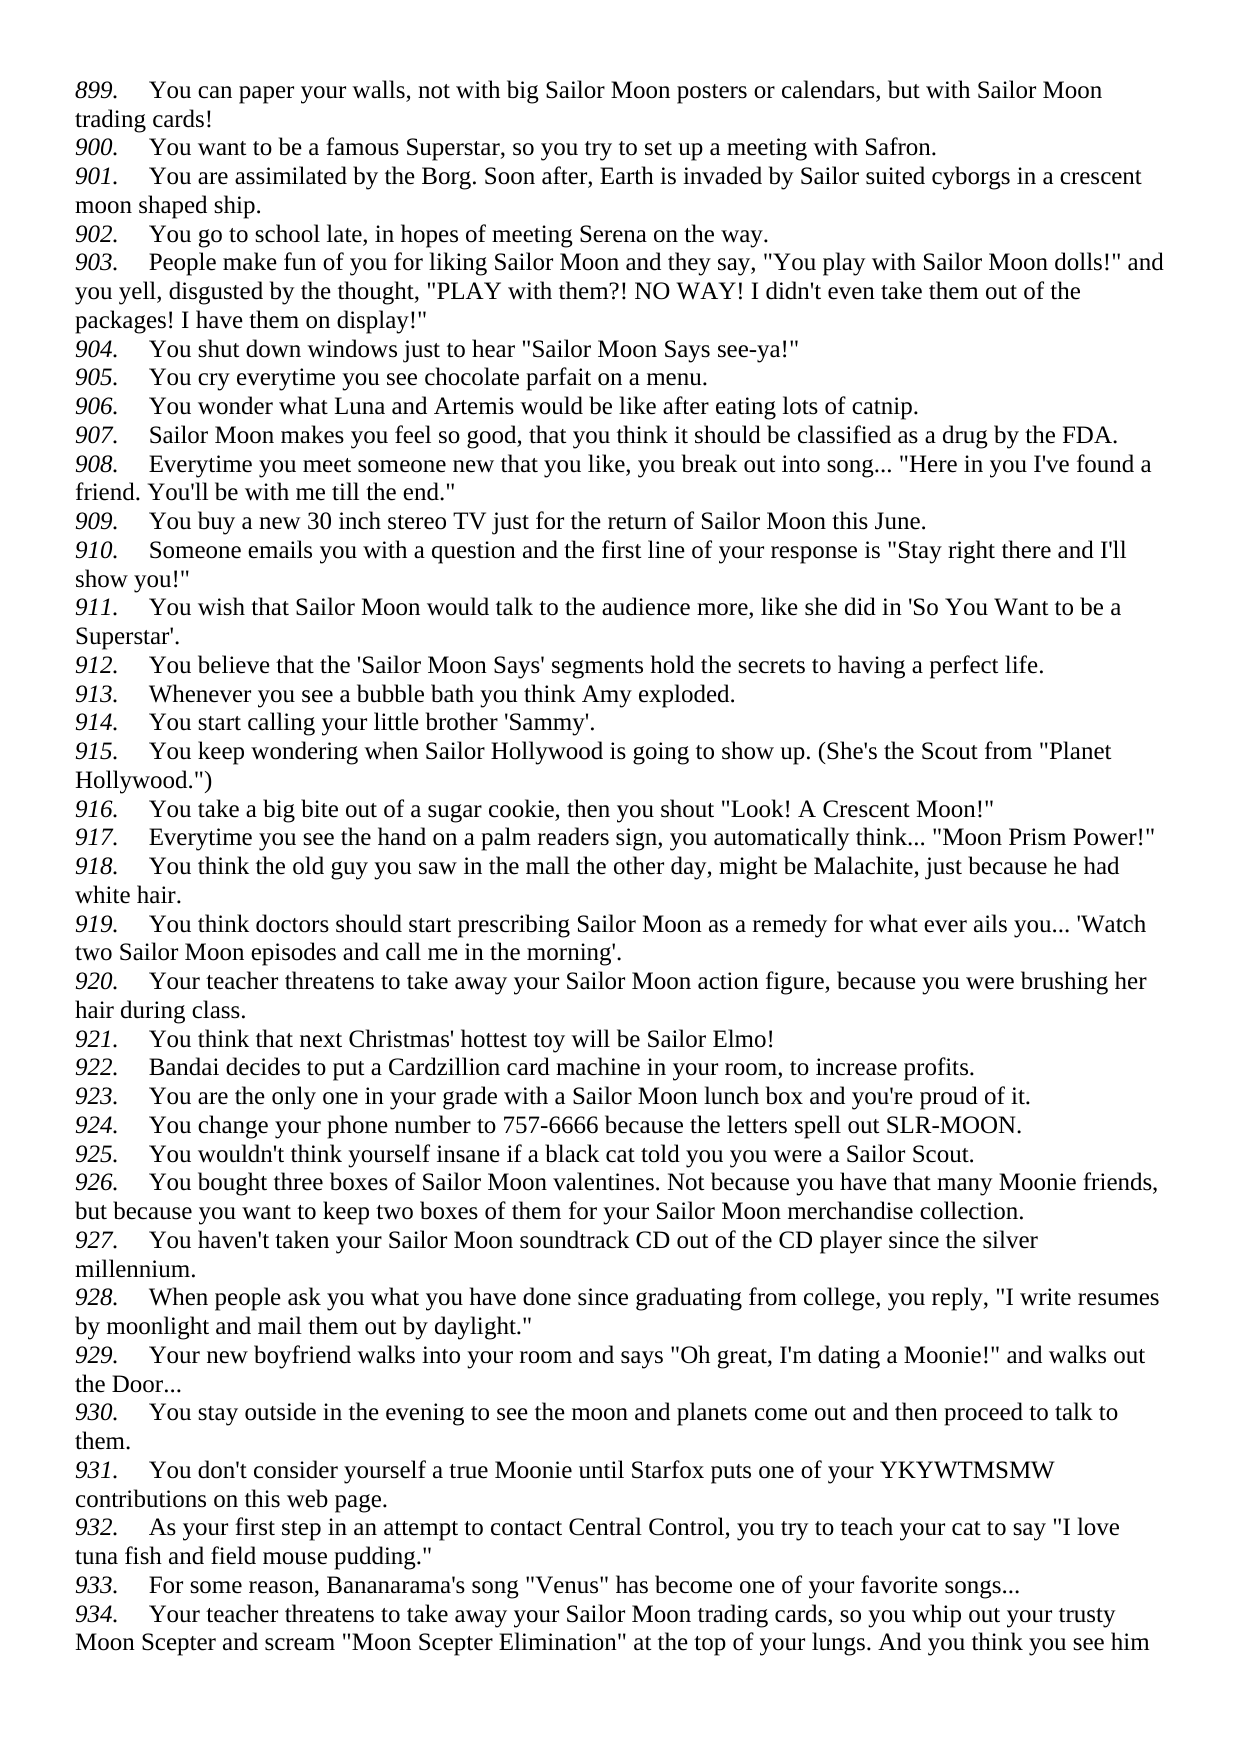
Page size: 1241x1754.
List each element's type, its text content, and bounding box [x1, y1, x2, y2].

list You want to be a famous Superstar, so you try to set up a meeting with Safron. [75, 132, 1165, 161]
list You are assimilated by the Borg. Soon after, Earth is invaded by Sailor suited cyborgs in a crescent moon shaped ship. [75, 161, 1165, 219]
list You are the only one in your grade with a Sailor Moon lunch box and you're proud of it. [75, 1081, 1165, 1110]
list When people ask you what you have done since graduating from college, you reply, "I write resumes by moonlight and mail them out by daylight." [75, 1282, 1165, 1340]
list Everytime you meet someone new that you like, you break out into song... "Here in you I've found a friend. You'll be with me till the end." [75, 449, 1165, 506]
list Your teacher threatens to take away your Sailor Moon trading cards, so you whip out your trusty Moon Scepter and scream "Moon Scepter Elimination" at the top of your lungs. And you think you see him [75, 1599, 1165, 1656]
list Whenever you see a bubble bath you think Amy exploded. [75, 679, 1165, 707]
list You believe that the 'Sailor Moon Says' segments hold the secrets to having a perfect life. [75, 650, 1165, 679]
list Someone emails you with a question and the first line of your response is "Stay right there and I'll show you!" [75, 535, 1165, 592]
list You shut down windows just to hear "Sailor Moon Says see-ya!" [75, 334, 1165, 362]
list You wish that Sailor Moon would talk to the audience more, like she did in 'So You Want to be a Superstar'. [75, 592, 1165, 650]
list You keep wondering when Sailor Hollywood is going to show up. (She's the Scout from "Planet Hollywood.") [75, 736, 1165, 794]
list You stay outside in the evening to see the moon and planets come out and then proceed to talk to them. [75, 1397, 1165, 1455]
list You haven't taken your Sailor Moon soundtrack CD out of the CD player since the silver millennium. [75, 1225, 1165, 1282]
list You go to school late, in hopes of meeting Serena on the way. [75, 219, 1165, 247]
list As your first step in an attempt to contact Central Control, you try to teach your cat to say "I love tuna fish and field mouse pudding." [75, 1512, 1165, 1570]
list You bought three boxes of Sailor Moon valentines. Not because you have that many Moonie friends, but because you want to keep two boxes of them for your Sailor Moon merchandise collection. [75, 1167, 1165, 1225]
list You don't consider yourself a true Moonie until Starfox puts one of your YKYWTMSMW contributions on this web page. [75, 1455, 1165, 1512]
list You change your phone number to 757-6666 because the letters spell out SLR-MOON. [75, 1110, 1165, 1139]
list For some reason, Bananarama's song "Venus" has become one of your favorite songs... [75, 1570, 1165, 1599]
list You wouldn't think yourself insane if a black cat told you you were a Sailor Scout. [75, 1139, 1165, 1167]
list Your teacher threatens to take away your Sailor Moon action figure, because you were brushing her hair during class. [75, 966, 1165, 1024]
list You wonder what Luna and Artemis would be like after eating lots of catnip. [75, 391, 1165, 420]
list People make fun of you for liking Sailor Moon and they say, "You play with Sailor Moon dolls!" and you yell, disgusted by the thought, "PLAY with them?! NO WAY! I didn't even take them out of the packages! I have them on display!" [75, 247, 1165, 334]
list You think the old guy you saw in the mall the other day, might be Malachite, just because he had white hair. [75, 851, 1165, 909]
list You think that next Christmas' hottest toy will be Sailor Elmo! [75, 1024, 1165, 1052]
list Your new boyfriend walks into your room and says "Oh great, I'm dating a Moonie!" and walks out the Door... [75, 1340, 1165, 1397]
list You think doctors should start prescribing Sailor Moon as a remedy for what ever ails you... 'Watch two Sailor Moon episodes and call me in the morning'. [75, 909, 1165, 966]
list You start calling your little brother 'Sammy'. [75, 707, 1165, 736]
list Bandai decides to put a Cardzillion card machine in your room, to increase profits. [75, 1052, 1165, 1081]
list You cry everytime you see chocolate parfait on a menu. [75, 362, 1165, 391]
list You can paper your walls, not with big Sailor Moon posters or calendars, but with Sailor Moon trading cards! [75, 75, 1165, 132]
list Sailor Moon makes you feel so good, that you think it should be classified as a drug by the FDA. [75, 420, 1165, 449]
list Everytime you see the hand on a palm readers sign, you automatically think... "Moon Prism Power!" [75, 822, 1165, 851]
list You take a big bite out of a sugar cookie, then you shout "Look! A Crescent Moon!" [75, 794, 1165, 822]
list You buy a new 30 inch stereo TV just for the return of Sailor Moon this June. [75, 506, 1165, 535]
